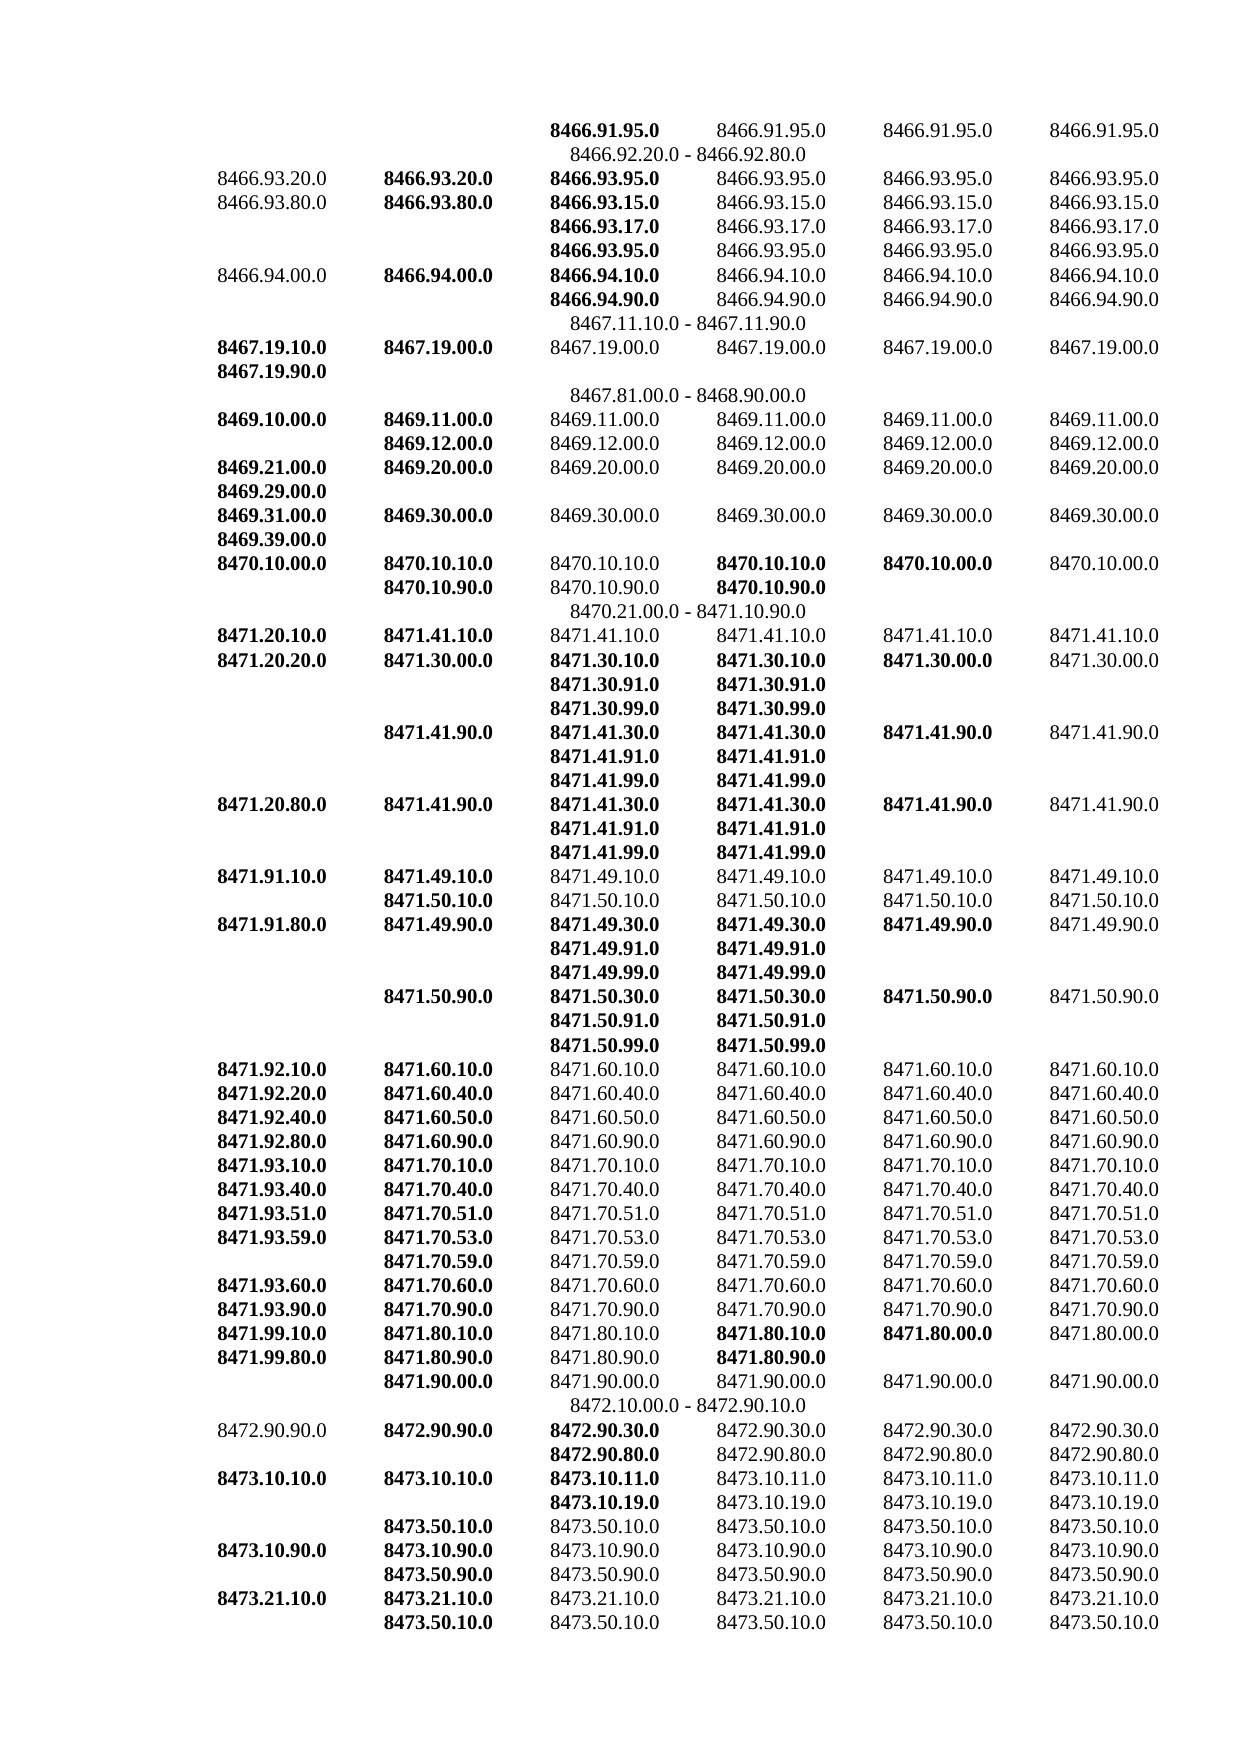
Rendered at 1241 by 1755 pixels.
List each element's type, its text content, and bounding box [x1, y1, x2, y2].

table_cell 8466.91.95.0 [688, 118, 854, 142]
table_cell 8471.70.60.0 [688, 1273, 854, 1297]
table_cell 8473.50.10.0 [521, 1610, 688, 1634]
table_cell 8473.50.10.0 [688, 1610, 854, 1634]
table_cell 8471.60.10.0 [1021, 1057, 1187, 1081]
table_cell 8471.50.10.0 [355, 888, 521, 912]
table_cell 8471.70.60.0 [1021, 1273, 1187, 1297]
table_cell 8471.90.00.0 [1021, 1369, 1187, 1393]
table_cell 8473.10.19.0 [521, 1490, 688, 1514]
table_cell 8471.80.90.0 [688, 1345, 854, 1369]
table_cell [355, 1490, 521, 1514]
table_cell 8469.20.00.0 [1021, 455, 1187, 479]
table_cell [1021, 696, 1187, 720]
table_cell 8473.10.10.0 [355, 1466, 521, 1490]
table_cell 8471.41.91.0 [688, 744, 854, 768]
table_cell 8471.49.90.0 [355, 912, 521, 936]
table_cell 8471.41.10.0 [854, 624, 1021, 647]
table_cell 8473.50.90.0 [355, 1562, 521, 1586]
table_cell [854, 672, 1021, 696]
table_cell 8466.93.15.0 [854, 190, 1021, 214]
table_cell 8473.21.10.0 [355, 1586, 521, 1610]
table_cell 8471.49.91.0 [688, 936, 854, 960]
table_cell 8471.93.40.0 [189, 1177, 355, 1201]
table_cell 8471.60.40.0 [854, 1081, 1021, 1105]
table_cell 8471.99.10.0 [189, 1321, 355, 1345]
table_cell 8469.11.00.0 [355, 407, 521, 431]
table_cell 8471.49.10.0 [688, 864, 854, 888]
table_cell 8473.10.11.0 [521, 1466, 688, 1490]
table_cell 8472.90.30.0 [688, 1418, 854, 1442]
table_cell [1021, 960, 1187, 984]
table_cell 8469.12.00.0 [688, 431, 854, 455]
table_cell 8471.70.90.0 [1021, 1297, 1187, 1321]
table_cell 8466.94.90.0 [688, 287, 854, 311]
table_cell 8466.93.15.0 [688, 190, 854, 214]
table_cell 8467.81.00.0 - 8468.90.00.0 [189, 383, 1187, 407]
table_cell 8471.50.91.0 [521, 1009, 688, 1032]
table_cell [189, 672, 355, 696]
table_cell 8471.70.53.0 [355, 1225, 521, 1249]
table_cell 8469.20.00.0 [355, 455, 521, 479]
table_cell 8466.94.10.0 [521, 263, 688, 287]
table_cell 8466.93.15.0 [1021, 190, 1187, 214]
table_cell 8471.90.00.0 [355, 1369, 521, 1393]
table_cell 8471.30.99.0 [688, 696, 854, 720]
table_cell 8466.94.10.0 [688, 263, 854, 287]
table_cell 8471.92.10.0 [189, 1057, 355, 1081]
table_cell 8471.70.59.0 [521, 1249, 688, 1273]
table_cell 8473.10.90.0 [521, 1538, 688, 1562]
table_cell [355, 214, 521, 238]
table_cell 8473.50.90.0 [854, 1562, 1021, 1586]
table_cell 8469.10.00.0 [189, 407, 355, 431]
table_cell [355, 840, 521, 864]
table_cell 8473.50.10.0 [521, 1514, 688, 1538]
table_cell 8469.11.00.0 [1021, 407, 1187, 431]
table_cell [355, 768, 521, 792]
table_cell [355, 527, 521, 551]
table_cell 8471.30.99.0 [521, 696, 688, 720]
table_cell 8471.60.50.0 [688, 1105, 854, 1129]
table_cell 8471.50.10.0 [1021, 888, 1187, 912]
table_cell 8471.70.10.0 [854, 1153, 1021, 1177]
table_cell 8469.11.00.0 [688, 407, 854, 431]
table_cell [854, 1345, 1021, 1369]
table_cell 8471.80.10.0 [521, 1321, 688, 1345]
table_cell [854, 768, 1021, 792]
table_cell [688, 479, 854, 503]
table_cell 8471.50.30.0 [688, 984, 854, 1008]
table_cell 8471.41.90.0 [854, 720, 1021, 744]
table_cell [1021, 575, 1187, 599]
table_cell 8466.93.95.0 [521, 239, 688, 262]
table_cell [355, 239, 521, 262]
table_cell 8469.11.00.0 [521, 407, 688, 431]
table_cell 8469.30.00.0 [355, 503, 521, 527]
table_cell [1021, 479, 1187, 503]
table_cell 8471.49.99.0 [521, 960, 688, 984]
table_cell [854, 744, 1021, 768]
table_cell 8466.94.10.0 [1021, 263, 1187, 287]
table_cell 8471.50.90.0 [854, 984, 1021, 1008]
table_cell 8471.99.80.0 [189, 1345, 355, 1369]
table_cell 8473.21.10.0 [854, 1586, 1021, 1610]
table_cell 8469.12.00.0 [854, 431, 1021, 455]
table_cell 8471.91.80.0 [189, 912, 355, 936]
table_cell 8471.60.50.0 [521, 1105, 688, 1129]
table_cell [854, 1033, 1021, 1057]
table_cell 8466.93.17.0 [688, 214, 854, 238]
table_cell 8471.30.00.0 [1021, 648, 1187, 672]
table_cell 8473.50.90.0 [1021, 1562, 1187, 1586]
table_cell 8470.10.90.0 [688, 575, 854, 599]
table_cell 8471.80.10.0 [355, 1321, 521, 1345]
table_cell 8471.70.51.0 [521, 1201, 688, 1225]
table_cell 8473.50.10.0 [355, 1514, 521, 1538]
table_cell 8469.21.00.0 [189, 455, 355, 479]
table_cell 8472.90.30.0 [854, 1418, 1021, 1442]
table_cell 8472.90.30.0 [1021, 1418, 1187, 1442]
table_cell 8466.93.80.0 [189, 190, 355, 214]
table_cell [854, 359, 1021, 383]
table_cell 8471.70.53.0 [854, 1225, 1021, 1249]
table_cell 8471.50.91.0 [688, 1009, 854, 1032]
table_cell 8467.19.10.0 [189, 335, 355, 359]
table_cell 8469.30.00.0 [854, 503, 1021, 527]
table_cell 8471.60.40.0 [355, 1081, 521, 1105]
table_cell 8472.90.90.0 [355, 1418, 521, 1442]
table_cell 8471.49.99.0 [688, 960, 854, 984]
table_cell [854, 575, 1021, 599]
table_cell [355, 960, 521, 984]
table_cell [355, 1009, 521, 1032]
table_cell [355, 287, 521, 311]
table_cell 8467.19.00.0 [1021, 335, 1187, 359]
table_cell 8470.10.00.0 [1021, 551, 1187, 575]
table_cell 8466.92.20.0 - 8466.92.80.0 [189, 142, 1187, 166]
table_cell 8470.10.00.0 [854, 551, 1021, 575]
table_cell 8471.49.30.0 [688, 912, 854, 936]
table_cell [189, 214, 355, 238]
table_cell 8472.10.00.0 - 8472.90.10.0 [189, 1394, 1187, 1417]
table_cell 8466.93.95.0 [854, 239, 1021, 262]
table_cell 8473.50.10.0 [1021, 1514, 1187, 1538]
table_cell 8473.10.90.0 [355, 1538, 521, 1562]
table_cell 8469.12.00.0 [355, 431, 521, 455]
table_cell 8471.80.10.0 [688, 1321, 854, 1345]
table_cell 8466.94.90.0 [1021, 287, 1187, 311]
table_cell 8466.94.10.0 [854, 263, 1021, 287]
table_cell 8471.41.99.0 [521, 768, 688, 792]
table_cell 8471.41.99.0 [688, 768, 854, 792]
table_cell 8466.93.20.0 [189, 166, 355, 190]
table_cell 8467.19.90.0 [189, 359, 355, 383]
table_cell [189, 1562, 355, 1586]
table_cell 8471.60.90.0 [854, 1129, 1021, 1153]
table_cell 8471.49.91.0 [521, 936, 688, 960]
table_cell [854, 479, 1021, 503]
table_cell 8471.20.10.0 [189, 624, 355, 647]
table_cell [1021, 1033, 1187, 1057]
table_cell [189, 1033, 355, 1057]
table_cell [189, 1009, 355, 1032]
table_cell 8473.10.11.0 [1021, 1466, 1187, 1490]
table_cell [355, 696, 521, 720]
table_cell 8466.93.15.0 [521, 190, 688, 214]
table_cell 8471.41.10.0 [688, 624, 854, 647]
table_cell [1021, 744, 1187, 768]
table_cell 8471.50.10.0 [854, 888, 1021, 912]
table_cell 8466.91.95.0 [1021, 118, 1187, 142]
table_cell [355, 1033, 521, 1057]
table_cell 8466.94.00.0 [189, 263, 355, 287]
table_cell 8473.10.90.0 [688, 1538, 854, 1562]
table_cell 8471.70.53.0 [1021, 1225, 1187, 1249]
table_cell 8471.60.10.0 [521, 1057, 688, 1081]
table_cell 8469.39.00.0 [189, 527, 355, 551]
table_cell [189, 936, 355, 960]
table_cell 8466.93.20.0 [355, 166, 521, 190]
table_cell [189, 118, 355, 142]
table_cell [189, 960, 355, 984]
table_cell 8471.70.59.0 [355, 1249, 521, 1273]
table_cell 8471.70.59.0 [854, 1249, 1021, 1273]
table_cell [189, 888, 355, 912]
table_cell 8471.70.51.0 [355, 1201, 521, 1225]
table_cell 8471.60.50.0 [854, 1105, 1021, 1129]
table_cell 8471.70.40.0 [1021, 1177, 1187, 1201]
table_cell 8471.70.40.0 [854, 1177, 1021, 1201]
table_cell 8471.60.40.0 [1021, 1081, 1187, 1105]
table_cell [1021, 359, 1187, 383]
table_cell 8471.93.59.0 [189, 1225, 355, 1249]
table_cell 8471.41.90.0 [854, 792, 1021, 816]
table_cell 8471.41.30.0 [688, 720, 854, 744]
table_cell 8466.94.90.0 [854, 287, 1021, 311]
table_cell [1021, 1009, 1187, 1032]
table_cell 8471.70.53.0 [688, 1225, 854, 1249]
table_cell [1021, 672, 1187, 696]
table_cell 8467.19.00.0 [355, 335, 521, 359]
table_cell 8471.91.10.0 [189, 864, 355, 888]
table_cell [189, 1249, 355, 1273]
table_cell [355, 936, 521, 960]
table_cell 8471.20.20.0 [189, 648, 355, 672]
table_cell 8471.80.00.0 [1021, 1321, 1187, 1345]
table_cell [854, 960, 1021, 984]
table_cell [189, 239, 355, 262]
table_cell 8471.93.10.0 [189, 1153, 355, 1177]
table_cell [355, 816, 521, 840]
table_cell 8472.90.30.0 [521, 1418, 688, 1442]
table_cell 8471.41.10.0 [1021, 624, 1187, 647]
table_cell 8471.49.10.0 [1021, 864, 1187, 888]
table_cell [189, 840, 355, 864]
table_cell 8473.10.19.0 [1021, 1490, 1187, 1514]
table_cell [189, 575, 355, 599]
table_cell 8471.49.10.0 [355, 864, 521, 888]
table_cell 8467.19.00.0 [521, 335, 688, 359]
table_cell 8471.70.59.0 [688, 1249, 854, 1273]
table_cell 8466.93.17.0 [1021, 214, 1187, 238]
table_cell 8471.41.10.0 [521, 624, 688, 647]
table_cell 8473.50.10.0 [355, 1610, 521, 1634]
table_cell 8470.21.00.0 - 8471.10.90.0 [189, 599, 1187, 623]
table_cell [189, 1490, 355, 1514]
table_cell 8471.60.40.0 [521, 1081, 688, 1105]
table_cell 8473.10.19.0 [854, 1490, 1021, 1514]
table_cell 8470.10.10.0 [355, 551, 521, 575]
table_cell 8469.30.00.0 [521, 503, 688, 527]
table_cell 8471.60.10.0 [355, 1057, 521, 1081]
table_cell 8471.60.90.0 [355, 1129, 521, 1153]
table_cell 8466.93.95.0 [1021, 239, 1187, 262]
table_cell 8471.90.00.0 [688, 1369, 854, 1393]
table_cell 8471.70.90.0 [688, 1297, 854, 1321]
table_cell 8473.10.11.0 [854, 1466, 1021, 1490]
table_cell [1021, 527, 1187, 551]
table_cell 8471.41.30.0 [688, 792, 854, 816]
table_cell [1021, 1345, 1187, 1369]
table_cell 8471.30.10.0 [521, 648, 688, 672]
table_cell 8466.93.95.0 [688, 166, 854, 190]
table_cell [355, 1442, 521, 1466]
table_cell 8470.10.00.0 [189, 551, 355, 575]
table_cell [189, 696, 355, 720]
table_cell 8466.93.17.0 [854, 214, 1021, 238]
table_cell [688, 359, 854, 383]
table_cell 8473.50.10.0 [1021, 1610, 1187, 1634]
table_cell 8473.21.10.0 [1021, 1586, 1187, 1610]
table_cell 8473.50.10.0 [688, 1514, 854, 1538]
table_cell [189, 431, 355, 455]
table_cell 8471.41.99.0 [521, 840, 688, 864]
table_cell 8471.92.80.0 [189, 1129, 355, 1153]
table_cell 8469.11.00.0 [854, 407, 1021, 431]
table_cell 8471.41.90.0 [1021, 720, 1187, 744]
table_cell 8471.50.99.0 [521, 1033, 688, 1057]
table_cell [1021, 768, 1187, 792]
table_cell 8471.60.40.0 [688, 1081, 854, 1105]
table_cell 8471.70.40.0 [521, 1177, 688, 1201]
table_cell [1021, 816, 1187, 840]
table_cell 8471.50.10.0 [688, 888, 854, 912]
table_cell 8469.29.00.0 [189, 479, 355, 503]
table_cell [521, 479, 688, 503]
table_cell [688, 527, 854, 551]
table_cell 8471.41.90.0 [355, 720, 521, 744]
table_cell 8466.91.95.0 [521, 118, 688, 142]
table_cell 8467.19.00.0 [688, 335, 854, 359]
table_cell 8473.50.90.0 [521, 1562, 688, 1586]
table_cell 8471.92.20.0 [189, 1081, 355, 1105]
table_cell [355, 479, 521, 503]
table_cell 8471.49.90.0 [1021, 912, 1187, 936]
table_cell 8471.49.10.0 [521, 864, 688, 888]
table_cell [854, 816, 1021, 840]
table_cell 8471.80.90.0 [355, 1345, 521, 1369]
table_cell 8473.21.10.0 [521, 1586, 688, 1610]
table_cell 8471.41.99.0 [688, 840, 854, 864]
table_cell 8471.70.40.0 [355, 1177, 521, 1201]
table_cell 8471.60.90.0 [1021, 1129, 1187, 1153]
table_cell 8473.50.10.0 [854, 1514, 1021, 1538]
table_cell 8469.30.00.0 [1021, 503, 1187, 527]
table_cell 8467.19.00.0 [854, 335, 1021, 359]
table_cell 8472.90.90.0 [189, 1418, 355, 1442]
table_cell 8471.90.00.0 [854, 1369, 1021, 1393]
table_cell 8473.10.19.0 [688, 1490, 854, 1514]
table_cell 8471.70.60.0 [521, 1273, 688, 1297]
table_cell 8467.11.10.0 - 8467.11.90.0 [189, 311, 1187, 335]
table_cell [189, 287, 355, 311]
table_cell 8470.10.10.0 [521, 551, 688, 575]
table_cell 8471.70.90.0 [521, 1297, 688, 1321]
table_cell 8471.93.51.0 [189, 1201, 355, 1225]
table_cell 8471.41.90.0 [355, 792, 521, 816]
table_cell 8471.41.91.0 [688, 816, 854, 840]
table_cell 8471.49.90.0 [854, 912, 1021, 936]
table_cell 8473.10.90.0 [1021, 1538, 1187, 1562]
table_cell 8473.50.90.0 [688, 1562, 854, 1586]
table_cell 8473.10.11.0 [688, 1466, 854, 1490]
table_cell 8471.30.10.0 [688, 648, 854, 672]
table_cell 8470.10.10.0 [688, 551, 854, 575]
table_cell [189, 816, 355, 840]
table_cell 8473.10.90.0 [854, 1538, 1021, 1562]
table_cell 8471.30.91.0 [521, 672, 688, 696]
table_cell 8471.70.60.0 [854, 1273, 1021, 1297]
table_cell 8471.70.51.0 [854, 1201, 1021, 1225]
table_cell 8469.12.00.0 [521, 431, 688, 455]
table_cell 8471.70.60.0 [355, 1273, 521, 1297]
table_cell 8471.60.10.0 [688, 1057, 854, 1081]
table_cell 8466.93.80.0 [355, 190, 521, 214]
table_cell 8473.21.10.0 [688, 1586, 854, 1610]
table_cell 8470.10.90.0 [521, 575, 688, 599]
table_cell [854, 936, 1021, 960]
table_cell [189, 720, 355, 744]
table_cell 8471.50.90.0 [1021, 984, 1187, 1008]
table_cell 8471.92.40.0 [189, 1105, 355, 1129]
table_cell 8471.30.91.0 [688, 672, 854, 696]
table_cell 8471.80.00.0 [854, 1321, 1021, 1345]
table_cell [854, 840, 1021, 864]
table_cell [355, 744, 521, 768]
table_cell [854, 696, 1021, 720]
table_cell [189, 1514, 355, 1538]
table_cell 8473.50.10.0 [854, 1610, 1021, 1634]
table_cell 8471.50.90.0 [355, 984, 521, 1008]
table_cell 8471.50.10.0 [521, 888, 688, 912]
table_cell 8471.60.10.0 [854, 1057, 1021, 1081]
table_cell 8472.90.80.0 [854, 1442, 1021, 1466]
table_cell 8471.20.80.0 [189, 792, 355, 816]
table_cell 8469.20.00.0 [688, 455, 854, 479]
table_cell 8471.70.10.0 [688, 1153, 854, 1177]
table_cell 8471.41.30.0 [521, 792, 688, 816]
table_cell [521, 359, 688, 383]
table_cell 8471.70.59.0 [1021, 1249, 1187, 1273]
table_cell 8469.30.00.0 [688, 503, 854, 527]
table_cell [355, 118, 521, 142]
table_cell 8471.70.90.0 [854, 1297, 1021, 1321]
table_cell 8471.60.90.0 [521, 1129, 688, 1153]
table_cell 8472.90.80.0 [1021, 1442, 1187, 1466]
table_cell [1021, 936, 1187, 960]
table_cell 8471.50.99.0 [688, 1033, 854, 1057]
table_cell 8471.60.50.0 [1021, 1105, 1187, 1129]
table_cell 8472.90.80.0 [688, 1442, 854, 1466]
table_cell 8466.93.95.0 [688, 239, 854, 262]
table_cell [189, 744, 355, 768]
table_cell 8470.10.90.0 [355, 575, 521, 599]
table_cell 8471.93.90.0 [189, 1297, 355, 1321]
table_cell 8471.93.60.0 [189, 1273, 355, 1297]
table_cell 8473.10.90.0 [189, 1538, 355, 1562]
table_cell 8471.41.90.0 [1021, 792, 1187, 816]
table_cell 8473.10.10.0 [189, 1466, 355, 1490]
table_cell 8472.90.80.0 [521, 1442, 688, 1466]
table_cell 8471.30.00.0 [355, 648, 521, 672]
table_cell 8469.31.00.0 [189, 503, 355, 527]
table_cell [355, 359, 521, 383]
table_cell [854, 527, 1021, 551]
table_cell [854, 1009, 1021, 1032]
table_cell 8471.60.50.0 [355, 1105, 521, 1129]
table_cell 8471.60.90.0 [688, 1129, 854, 1153]
table_cell 8471.41.91.0 [521, 744, 688, 768]
table_cell 8473.21.10.0 [189, 1586, 355, 1610]
table_cell 8469.20.00.0 [521, 455, 688, 479]
table_cell 8466.93.95.0 [521, 166, 688, 190]
table_cell [189, 1369, 355, 1393]
table_cell 8471.80.90.0 [521, 1345, 688, 1369]
table_cell 8466.93.95.0 [1021, 166, 1187, 190]
table_cell 8471.70.53.0 [521, 1225, 688, 1249]
table_cell 8471.90.00.0 [521, 1369, 688, 1393]
table_cell 8471.70.51.0 [688, 1201, 854, 1225]
table_cell 8471.41.10.0 [355, 624, 521, 647]
table_cell 8471.50.30.0 [521, 984, 688, 1008]
table_cell 8471.70.10.0 [521, 1153, 688, 1177]
table_cell 8471.70.51.0 [1021, 1201, 1187, 1225]
table_cell [189, 984, 355, 1008]
table_cell 8471.70.10.0 [355, 1153, 521, 1177]
table_cell 8469.20.00.0 [854, 455, 1021, 479]
table_cell 8469.12.00.0 [1021, 431, 1187, 455]
table_cell 8471.70.10.0 [1021, 1153, 1187, 1177]
table_cell 8471.49.30.0 [521, 912, 688, 936]
table_cell 8466.94.00.0 [355, 263, 521, 287]
table_cell [1021, 840, 1187, 864]
table_cell 8471.41.30.0 [521, 720, 688, 744]
table_cell [355, 672, 521, 696]
table_cell [189, 1610, 355, 1634]
table_cell [189, 1442, 355, 1466]
table_cell 8471.41.91.0 [521, 816, 688, 840]
table_cell 8466.93.95.0 [854, 166, 1021, 190]
table_cell 8471.30.00.0 [854, 648, 1021, 672]
table_cell 8466.91.95.0 [854, 118, 1021, 142]
table_cell 8471.49.10.0 [854, 864, 1021, 888]
table_cell [189, 768, 355, 792]
table_cell 8466.93.17.0 [521, 214, 688, 238]
table_cell [521, 527, 688, 551]
table_cell 8471.70.90.0 [355, 1297, 521, 1321]
table_cell 8466.94.90.0 [521, 287, 688, 311]
table_cell 8471.70.40.0 [688, 1177, 854, 1201]
